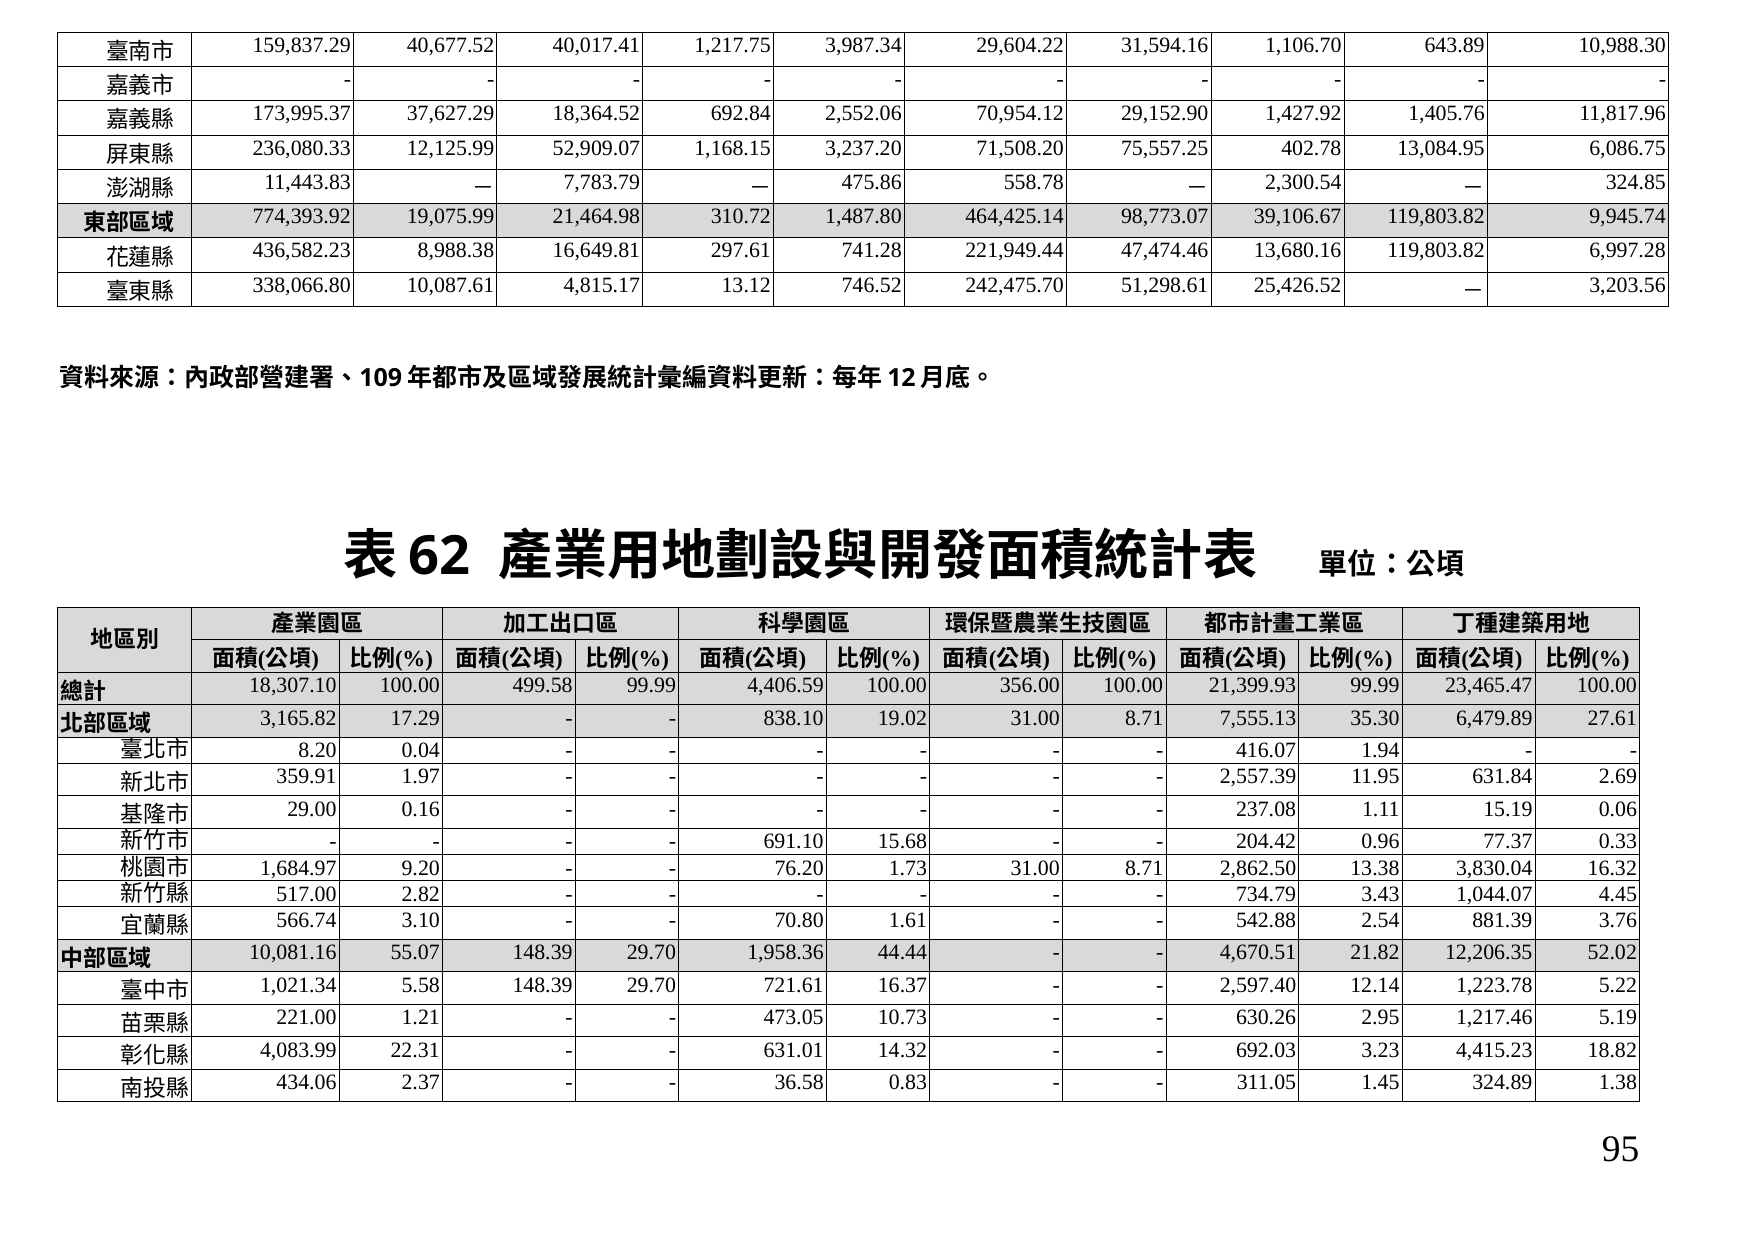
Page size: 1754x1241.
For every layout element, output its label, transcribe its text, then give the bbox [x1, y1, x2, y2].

table_cell 242,475.70 [905, 273, 1066, 306]
table_cell 631.01 [679, 1037, 826, 1068]
table_cell - [930, 829, 1062, 854]
table_cell - [679, 796, 826, 828]
table_cell - [827, 738, 929, 763]
table_cell 18,307.10 [192, 673, 339, 704]
table_cell 16,649.81 [497, 238, 642, 272]
table_cell - [443, 855, 575, 880]
table_cell - [576, 1037, 678, 1068]
table_cell 10,087.61 [354, 273, 496, 306]
table_cell 17.29 [340, 705, 442, 737]
table_cell 臺北市 [58, 738, 191, 763]
table_cell - [576, 881, 678, 906]
table_cell 7,555.13 [1167, 705, 1298, 737]
table_cell 359.91 [192, 764, 339, 795]
table_cell - [930, 1005, 1062, 1036]
table_cell - [340, 829, 442, 854]
table_cell 0.33 [1536, 829, 1639, 854]
table_cell 29,152.90 [1067, 101, 1211, 134]
table_cell - [576, 705, 678, 737]
table_cell 9,945.74 [1488, 204, 1668, 237]
table_cell 11.95 [1299, 764, 1402, 795]
table_cell - [1403, 738, 1535, 763]
table_cell 3,830.04 [1403, 855, 1535, 880]
table_cell 70.80 [679, 907, 826, 938]
table_cell 464,425.14 [905, 204, 1066, 237]
table_cell 1,021.34 [192, 972, 339, 1003]
subtitle 資料來源：內政部營建署、109年都市及區域發展統計彙編資料更新：每年12月底。 [59, 307, 1639, 419]
table_cell 嘉義縣 [58, 101, 191, 134]
table_cell - [1063, 1005, 1166, 1036]
table_cell - [1063, 972, 1166, 1003]
table_cell - [192, 829, 339, 854]
table_cell 31,594.16 [1067, 33, 1211, 66]
table_cell - [1063, 1070, 1166, 1101]
table_cell 0.06 [1536, 796, 1639, 828]
table_cell - [497, 67, 642, 100]
table_cell 0.83 [827, 1070, 929, 1101]
table_cell 花蓮縣 [58, 238, 191, 272]
table_cell － [354, 170, 496, 203]
table_cell 8,988.38 [354, 238, 496, 272]
table_cell 324.89 [1403, 1070, 1535, 1101]
table_cell 1.11 [1299, 796, 1402, 828]
table_cell 1.21 [340, 1005, 442, 1036]
table_cell 3.43 [1299, 881, 1402, 906]
table_cell 838.10 [679, 705, 826, 737]
table_cell 11,443.83 [192, 170, 353, 203]
table_cell 臺東縣 [58, 273, 191, 306]
table_cell 總計 [58, 673, 191, 704]
table_cell 71,508.20 [905, 136, 1066, 169]
table_cell 21.82 [1299, 940, 1402, 971]
table_cell 297.61 [643, 238, 773, 272]
table_cell - [443, 1005, 575, 1036]
table_cell - [1063, 764, 1166, 795]
table_cell 499.58 [443, 673, 575, 704]
table_cell 148.39 [443, 972, 575, 1003]
table_cell 29,604.22 [905, 33, 1066, 66]
table_cell 630.26 [1167, 1005, 1298, 1036]
table_cell 311.05 [1167, 1070, 1298, 1101]
table_cell 5.58 [340, 972, 442, 1003]
table_cell 1,168.15 [643, 136, 773, 169]
table_cell - [1488, 67, 1668, 100]
table_cell 臺中市 [58, 972, 191, 1003]
table_cell - [827, 881, 929, 906]
table_cell 119,803.82 [1345, 204, 1487, 237]
table_cell 25,426.52 [1212, 273, 1344, 306]
table_cell 新北市 [58, 764, 191, 795]
table_cell 2,862.50 [1167, 855, 1298, 880]
table_cell 310.72 [643, 204, 773, 237]
table_header 丁種建築用地 [1403, 608, 1639, 639]
table_cell 159,837.29 [192, 33, 353, 66]
table_cell 1.73 [827, 855, 929, 880]
table_cell 北部區域 [58, 705, 191, 737]
table_cell 嘉義市 [58, 67, 191, 100]
table_cell 3.23 [1299, 1037, 1402, 1068]
table_cell 2.37 [340, 1070, 442, 1101]
table_cell 173,995.37 [192, 101, 353, 134]
table_cell - [443, 1070, 575, 1101]
table_cell 澎湖縣 [58, 170, 191, 203]
table_cell 1,217.46 [1403, 1005, 1535, 1036]
table_cell - [576, 855, 678, 880]
table_cell - [1063, 1037, 1166, 1068]
table_header 產業園區 [192, 608, 442, 639]
table_cell 44.44 [827, 940, 929, 971]
table_cell - [930, 972, 1062, 1003]
table_cell 比例(%) [1299, 640, 1402, 672]
table_cell - [576, 829, 678, 854]
table_cell 37,627.29 [354, 101, 496, 134]
table_cell 1,217.75 [643, 33, 773, 66]
table_cell 77.37 [1403, 829, 1535, 854]
table_cell 51,298.61 [1067, 273, 1211, 306]
table_cell 1,427.92 [1212, 101, 1344, 134]
table_cell 新竹縣 [58, 881, 191, 906]
table_cell 3.76 [1536, 907, 1639, 938]
table_cell 75,557.25 [1067, 136, 1211, 169]
table_cell 148.39 [443, 940, 575, 971]
table_cell 5.22 [1536, 972, 1639, 1003]
table_cell 臺南市 [58, 33, 191, 66]
table_cell 100.00 [340, 673, 442, 704]
table_cell - [905, 67, 1066, 100]
table_cell 基隆市 [58, 796, 191, 828]
table_cell 10.73 [827, 1005, 929, 1036]
table_cell - [930, 796, 1062, 828]
table_cell 14.32 [827, 1037, 929, 1068]
table_cell 734.79 [1167, 881, 1298, 906]
table_cell - [443, 705, 575, 737]
table_cell － [1345, 170, 1487, 203]
table_cell 12.14 [1299, 972, 1402, 1003]
table_cell - [443, 796, 575, 828]
table_cell 99.99 [576, 673, 678, 704]
table_cell 27.61 [1536, 705, 1639, 737]
table_cell 2.82 [340, 881, 442, 906]
table_cell 402.78 [1212, 136, 1344, 169]
table_cell 721.61 [679, 972, 826, 1003]
table_cell 436,582.23 [192, 238, 353, 272]
table_cell 475.86 [774, 170, 904, 203]
table_cell 356.00 [930, 673, 1062, 704]
table_cell 15.19 [1403, 796, 1535, 828]
table_cell 31.00 [930, 705, 1062, 737]
table_cell - [354, 67, 496, 100]
table_cell 2.95 [1299, 1005, 1402, 1036]
table_cell - [576, 764, 678, 795]
table_cell 1.94 [1299, 738, 1402, 763]
subtitle 表62 產業用地劃設與開發面積統計表 單位：公頃 [59, 494, 1639, 607]
table_cell 中部區域 [58, 940, 191, 971]
table_cell 0.96 [1299, 829, 1402, 854]
table_cell 13,084.95 [1345, 136, 1487, 169]
table_header 地區別 [58, 608, 191, 672]
table_header 加工出口區 [443, 608, 678, 639]
table_cell 434.06 [192, 1070, 339, 1101]
table_cell 1,405.76 [1345, 101, 1487, 134]
table_cell - [1063, 881, 1166, 906]
table_cell 52.02 [1536, 940, 1639, 971]
table_cell 面積(公頃) [930, 640, 1062, 672]
table_cell 1,223.78 [1403, 972, 1535, 1003]
table_cell 36.58 [679, 1070, 826, 1101]
table_cell 19.02 [827, 705, 929, 737]
table_cell 比例(%) [340, 640, 442, 672]
table_cell 35.30 [1299, 705, 1402, 737]
table_cell 1,684.97 [192, 855, 339, 880]
table_cell 4.45 [1536, 881, 1639, 906]
table_cell - [930, 940, 1062, 971]
table_cell 1.61 [827, 907, 929, 938]
table_cell - [443, 907, 575, 938]
table_cell 416.07 [1167, 738, 1298, 763]
table_cell 692.03 [1167, 1037, 1298, 1068]
table_cell 21,399.93 [1167, 673, 1298, 704]
table_cell 比例(%) [576, 640, 678, 672]
table_cell 29.70 [576, 940, 678, 971]
table_cell 692.84 [643, 101, 773, 134]
table_cell 8.20 [192, 738, 339, 763]
table_cell - [576, 1070, 678, 1101]
table_cell 東部區域 [58, 204, 191, 237]
table_cell - [443, 881, 575, 906]
table_cell 21,464.98 [497, 204, 642, 237]
table_cell - [1063, 738, 1166, 763]
table_cell 1,044.07 [1403, 881, 1535, 906]
table_cell - [679, 881, 826, 906]
table_cell 2,597.40 [1167, 972, 1298, 1003]
table_cell 691.10 [679, 829, 826, 854]
table_cell - [1063, 829, 1166, 854]
table_cell － [1067, 170, 1211, 203]
table_cell - [1345, 67, 1487, 100]
table_cell 3.10 [340, 907, 442, 938]
table_header 都市計畫工業區 [1167, 608, 1402, 639]
table_cell 12,125.99 [354, 136, 496, 169]
table_cell - [576, 738, 678, 763]
table_cell 面積(公頃) [192, 640, 339, 672]
table_cell 屏東縣 [58, 136, 191, 169]
table_cell 2,300.54 [1212, 170, 1344, 203]
table_cell - [679, 764, 826, 795]
table_cell 7,783.79 [497, 170, 642, 203]
table_cell － [643, 170, 773, 203]
table_cell 76.20 [679, 855, 826, 880]
table_cell 631.84 [1403, 764, 1535, 795]
table_cell 221.00 [192, 1005, 339, 1036]
table_cell 面積(公頃) [443, 640, 575, 672]
table_cell 1,958.36 [679, 940, 826, 971]
table_cell - [1063, 907, 1166, 938]
table_cell 9.20 [340, 855, 442, 880]
table_cell 3,165.82 [192, 705, 339, 737]
table_cell 324.85 [1488, 170, 1668, 203]
table_cell 100.00 [1063, 673, 1166, 704]
table_cell 19,075.99 [354, 204, 496, 237]
table_cell - [827, 764, 929, 795]
table_cell 面積(公頃) [679, 640, 826, 672]
table_cell - [1063, 940, 1166, 971]
table_cell - [827, 796, 929, 828]
table_cell 3,987.34 [774, 33, 904, 66]
table_cell 3,203.56 [1488, 273, 1668, 306]
table_cell 比例(%) [1063, 640, 1166, 672]
table_cell 10,988.30 [1488, 33, 1668, 66]
table_cell 119,803.82 [1345, 238, 1487, 272]
table_cell 12,206.35 [1403, 940, 1535, 971]
table_cell 2.69 [1536, 764, 1639, 795]
table_cell 643.89 [1345, 33, 1487, 66]
table_cell - [930, 1070, 1062, 1101]
table_cell 29.70 [576, 972, 678, 1003]
table_cell - [1536, 738, 1639, 763]
table_cell - [679, 738, 826, 763]
table_cell 52,909.07 [497, 136, 642, 169]
table_cell 桃園市 [58, 855, 191, 880]
table_cell 558.78 [905, 170, 1066, 203]
table_cell 566.74 [192, 907, 339, 938]
table_cell 221,949.44 [905, 238, 1066, 272]
table_cell 1,106.70 [1212, 33, 1344, 66]
table_cell - [930, 1037, 1062, 1068]
table_cell 55.07 [340, 940, 442, 971]
table_cell 2,552.06 [774, 101, 904, 134]
table_cell 47,474.46 [1067, 238, 1211, 272]
table_cell 0.16 [340, 796, 442, 828]
table_cell 4,815.17 [497, 273, 642, 306]
table_cell 彰化縣 [58, 1037, 191, 1068]
table_cell 517.00 [192, 881, 339, 906]
table_cell - [443, 829, 575, 854]
table_cell 11,817.96 [1488, 101, 1668, 134]
table_cell - [1067, 67, 1211, 100]
table_cell - [576, 1005, 678, 1036]
table_cell 4,670.51 [1167, 940, 1298, 971]
table_cell 比例(%) [1536, 640, 1639, 672]
table_cell 16.32 [1536, 855, 1639, 880]
table_cell 100.00 [827, 673, 929, 704]
table_cell - [1212, 67, 1344, 100]
table_cell 18.82 [1536, 1037, 1639, 1068]
table_cell - [1063, 796, 1166, 828]
table_header 科學園區 [679, 608, 929, 639]
table_cell 面積(公頃) [1403, 640, 1535, 672]
table_cell 473.05 [679, 1005, 826, 1036]
table_cell 98,773.07 [1067, 204, 1211, 237]
table_cell 741.28 [774, 238, 904, 272]
table_cell 10,081.16 [192, 940, 339, 971]
table_cell 31.00 [930, 855, 1062, 880]
table_cell 13.38 [1299, 855, 1402, 880]
table_cell - [443, 738, 575, 763]
table_cell 16.37 [827, 972, 929, 1003]
table_cell 面積(公頃) [1167, 640, 1298, 672]
table_cell 南投縣 [58, 1070, 191, 1101]
table_cell - [576, 796, 678, 828]
table_cell 3,237.20 [774, 136, 904, 169]
table_cell 新竹市 [58, 829, 191, 854]
table_cell 1,487.80 [774, 204, 904, 237]
table_cell - [930, 764, 1062, 795]
table_cell 237.08 [1167, 796, 1298, 828]
table_cell - [930, 907, 1062, 938]
table_cell 4,083.99 [192, 1037, 339, 1068]
table_cell 542.88 [1167, 907, 1298, 938]
table_cell 6,997.28 [1488, 238, 1668, 272]
table_cell - [192, 67, 353, 100]
table_cell 6,479.89 [1403, 705, 1535, 737]
table_cell 2,557.39 [1167, 764, 1298, 795]
table_cell 18,364.52 [497, 101, 642, 134]
table_cell 比例(%) [827, 640, 929, 672]
table_cell 4,415.23 [1403, 1037, 1535, 1068]
table_cell 1.38 [1536, 1070, 1639, 1101]
table_cell 0.04 [340, 738, 442, 763]
table_cell 8.71 [1063, 705, 1166, 737]
table_cell - [443, 1037, 575, 1068]
table_cell 23,465.47 [1403, 673, 1535, 704]
table_cell 100.00 [1536, 673, 1639, 704]
table_cell 宜蘭縣 [58, 907, 191, 938]
table_cell 8.71 [1063, 855, 1166, 880]
table_cell 40,017.41 [497, 33, 642, 66]
table_cell 204.42 [1167, 829, 1298, 854]
table_cell 13,680.16 [1212, 238, 1344, 272]
table_cell 15.68 [827, 829, 929, 854]
table_cell 881.39 [1403, 907, 1535, 938]
table_cell 70,954.12 [905, 101, 1066, 134]
table_cell 746.52 [774, 273, 904, 306]
table_cell 4,406.59 [679, 673, 826, 704]
table_cell - [443, 764, 575, 795]
table_cell 22.31 [340, 1037, 442, 1068]
table_cell 1.45 [1299, 1070, 1402, 1101]
table_cell - [930, 738, 1062, 763]
table_cell 2.54 [1299, 907, 1402, 938]
table_header 環保暨農業生技園區 [930, 608, 1166, 639]
table_cell 774,393.92 [192, 204, 353, 237]
table_cell 苗栗縣 [58, 1005, 191, 1036]
table_cell - [930, 881, 1062, 906]
table_cell 236,080.33 [192, 136, 353, 169]
table_cell 29.00 [192, 796, 339, 828]
table_cell 338,066.80 [192, 273, 353, 306]
table_cell 13.12 [643, 273, 773, 306]
table_cell - [643, 67, 773, 100]
table_cell 1.97 [340, 764, 442, 795]
table_cell － [1345, 273, 1487, 306]
table_cell - [576, 907, 678, 938]
table_cell 40,677.52 [354, 33, 496, 66]
table_cell 5.19 [1536, 1005, 1639, 1036]
table_cell 99.99 [1299, 673, 1402, 704]
table_cell 39,106.67 [1212, 204, 1344, 237]
table_cell 6,086.75 [1488, 136, 1668, 169]
table_cell - [774, 67, 904, 100]
